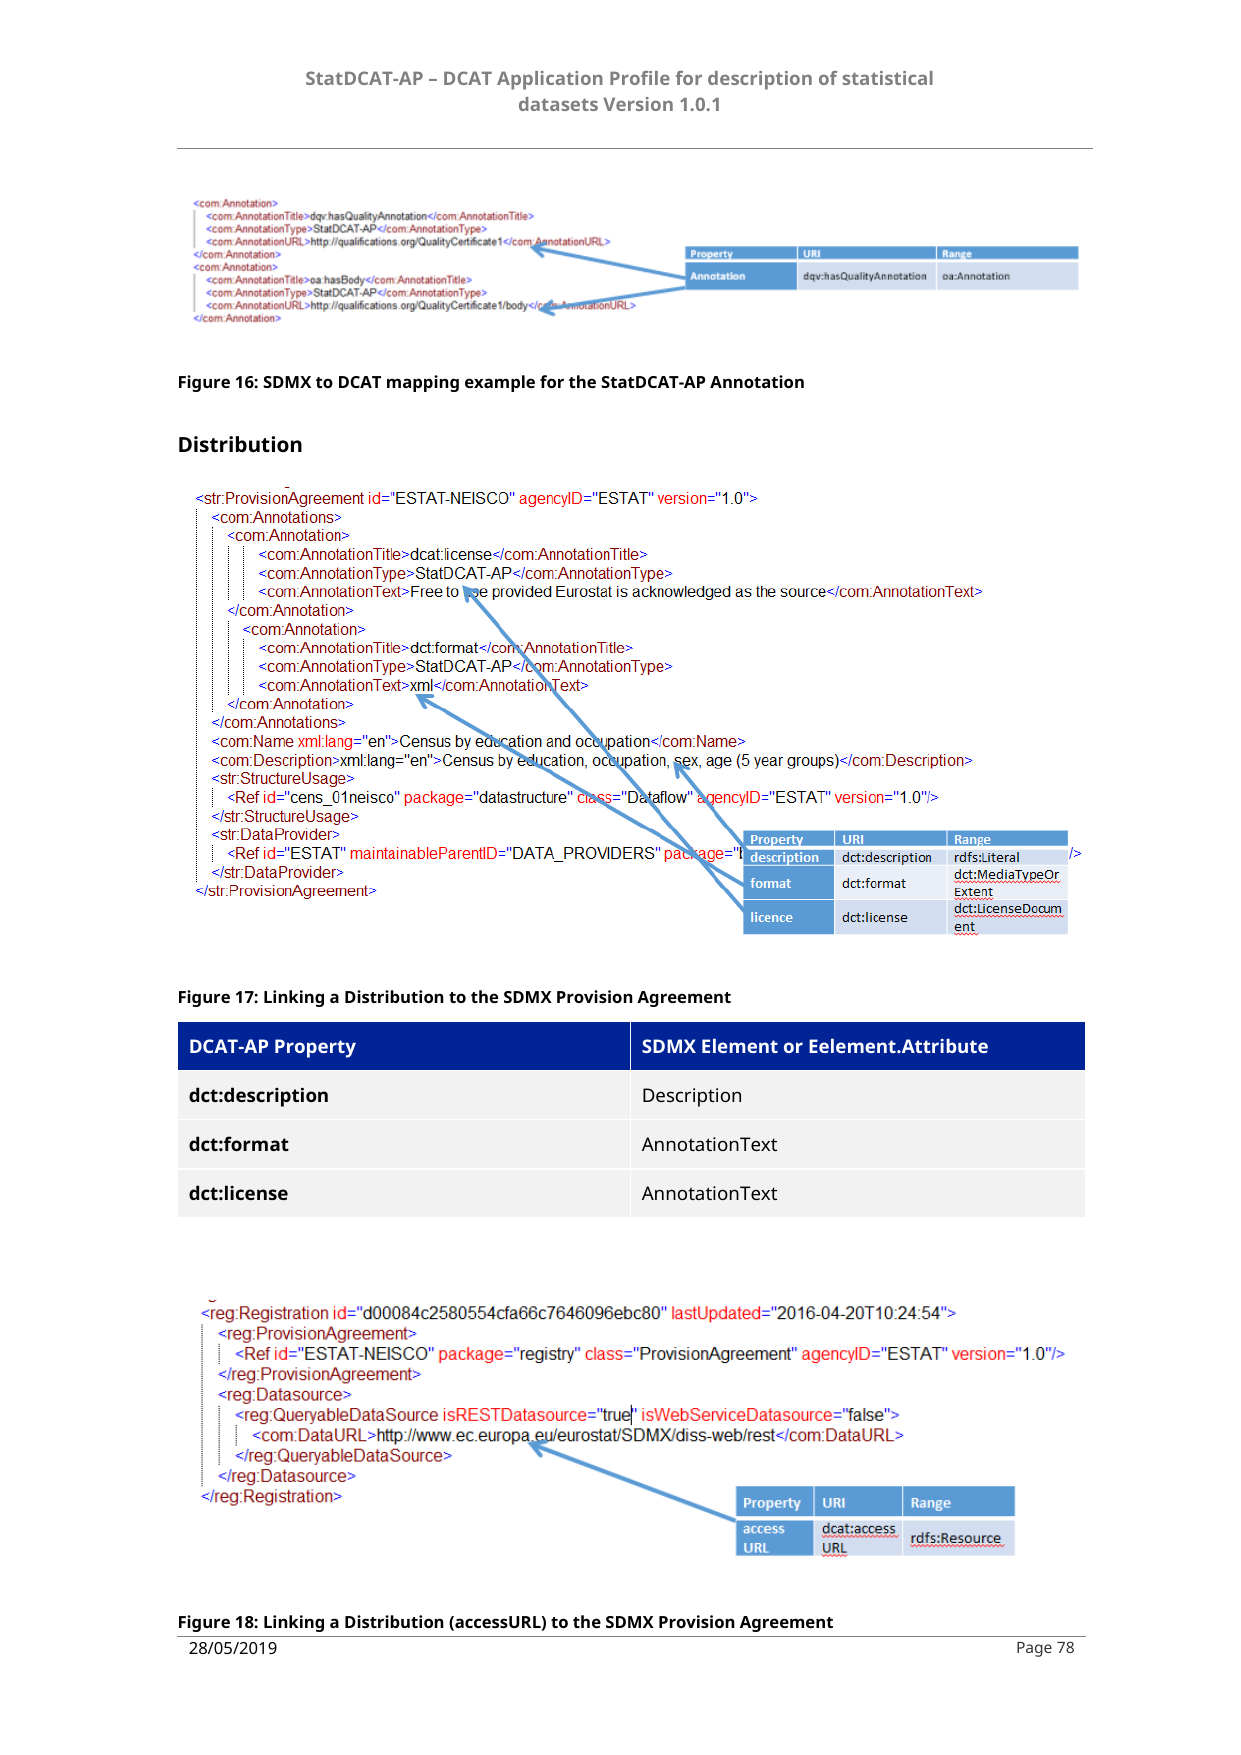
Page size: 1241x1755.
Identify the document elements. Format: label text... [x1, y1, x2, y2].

table_header SDMX Element or Eelement.Attribute [631, 1022, 1085, 1070]
table_cell Description [631, 1071, 1085, 1119]
text Figure 18: Linking a Distribution (accessURL) to the SDMX Provision Agreement [177, 1611, 1063, 1633]
text Figure 17: Linking a Distribution to the SDMX Provision Agreement [177, 986, 1063, 1009]
table_cell AnnotationText [631, 1170, 1085, 1217]
table_header DCAT-AP Property [178, 1022, 630, 1070]
table_cell dct:description [178, 1071, 630, 1119]
table_cell AnnotationText [631, 1120, 1085, 1168]
text Figure 16: SDMX to DCAT mapping example for the StatDCAT-AP Annotation [177, 370, 1063, 393]
subtitle Distribution [177, 431, 1063, 459]
table_cell dct:format [178, 1120, 630, 1168]
table_cell dct:license [178, 1170, 630, 1217]
